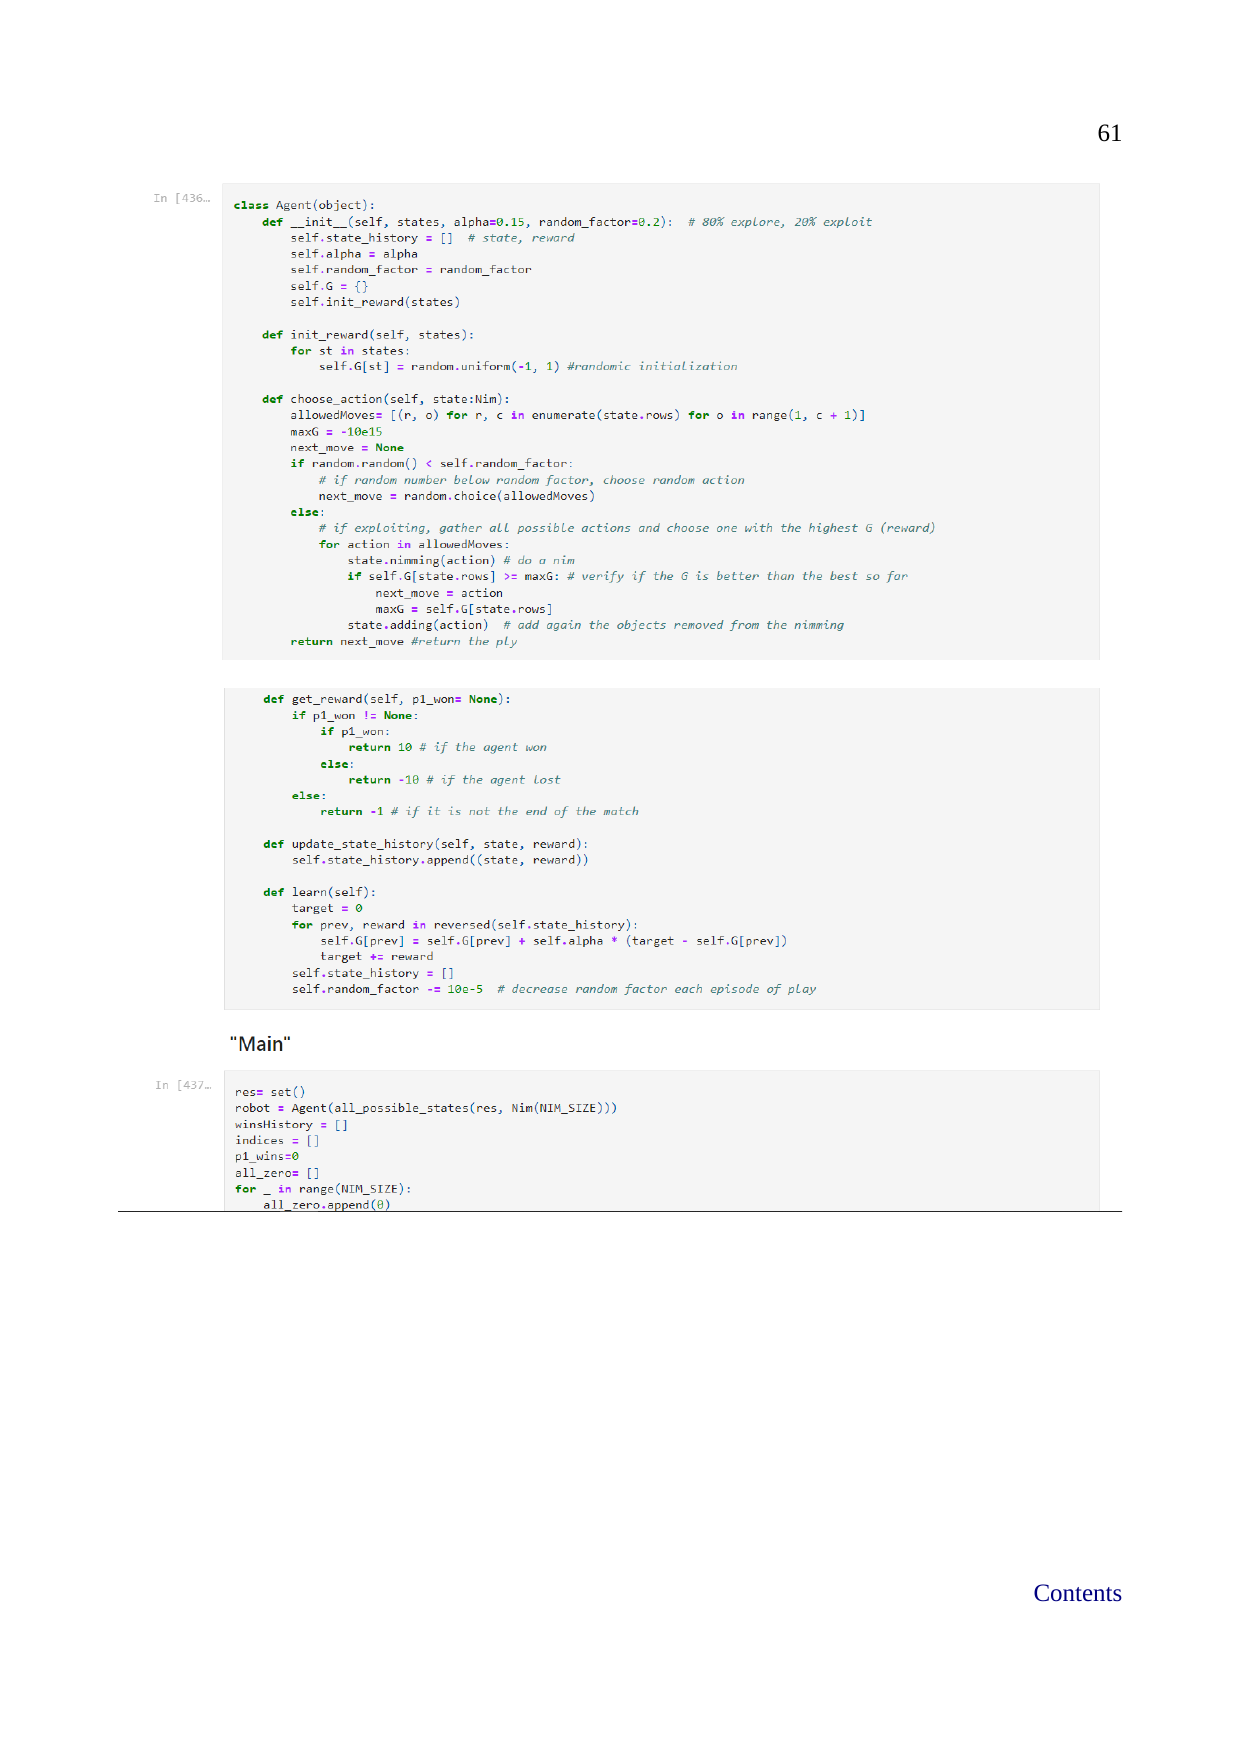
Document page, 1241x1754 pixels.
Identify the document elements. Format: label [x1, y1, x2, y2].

picture [118, 176, 1123, 660]
picture [118, 688, 1123, 1212]
